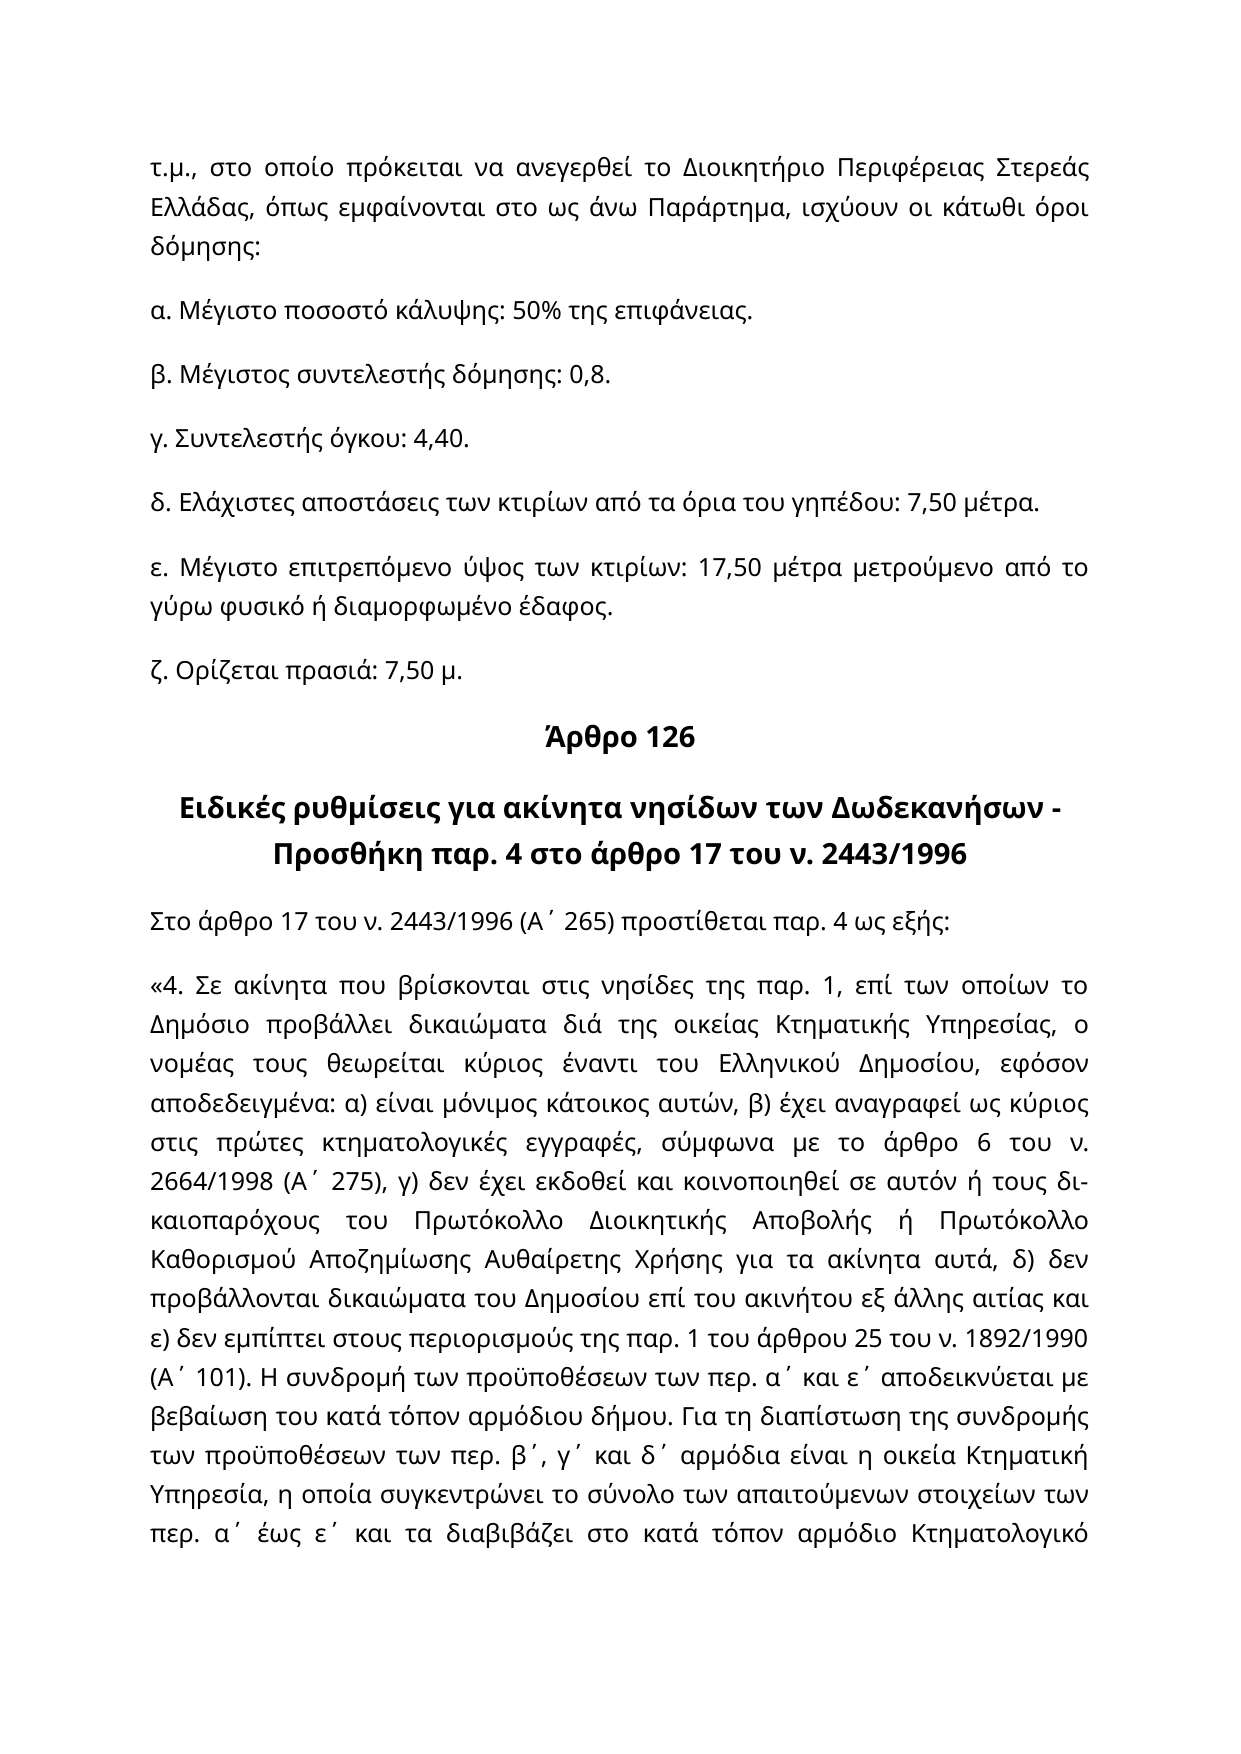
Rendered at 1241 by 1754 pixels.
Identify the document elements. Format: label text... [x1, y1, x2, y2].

subtitle Άρθρο 126 [150, 717, 1090, 756]
text «4. Σε ακίνητα που βρίσκονται στις νησίδες της παρ. 1, επί των οποίων το Δημόσιο προβάλλει δικαιώματα διά της οικείας Κτηματικής Υπηρεσίας, ο νομέας τους θεωρείται κύριος έναντι του Ελληνικού Δημοσίου, εφόσον αποδεδειγμένα: α) είναι μόνιμος κάτοικος αυτών, β) έχει αναγραφεί ως κύριος στις πρώτες κτηματολογικές εγγραφές, σύμφωνα με το άρθρο 6 του ν. 2664/1998 (Α΄ 275), γ) δεν έχει εκδοθεί και κοινοποιηθεί σε αυτόν ή τους δι- καιοπαρόχους του Πρωτόκολλο Διοικητικής Αποβολής ή Πρωτόκολλο Καθορισμού Αποζημίωσης Αυθαίρετης Χρήσης για τα ακίνητα αυτά, δ) δεν προβάλλονται δικαιώματα του Δημοσίου επί του ακινήτου εξ άλλης αιτίας και ε) δεν εμπίπτει στους περιορισμούς της παρ. 1 του άρθρου 25 του ν. 1892/1990 (Α΄ 101). Η συνδρομή των προϋποθέσεων των περ. α΄ και ε΄ αποδεικνύεται με βεβαίωση του κατά τόπον αρμόδιου δήμου. Για τη διαπίστωση της συνδρομής των προϋποθέσεων των περ. β΄, γ΄ και δ΄ αρμόδια είναι η οικεία Κτηματική Υπηρεσία, η οποία συγκεντρώνει το σύνολο των απαιτούμενων στοιχείων των περ. α΄ έως ε΄ και τα διαβιβάζει στο κατά τόπον αρμόδιο Κτηματολογικό [150, 968, 1090, 1550]
text δ. Ελάχιστες αποστάσεις των κτιρίων από τα όρια του γηπέδου: 7,50 μέτρα. [150, 485, 1090, 519]
text τ.μ., στο οποίο πρόκειται να ανεγερθεί το Διοικητήριο Περιφέρειας Στερεάς Ελλάδας, όπως εμφαίνονται στο ως άνω Παράρτημα, ισχύουν οι κάτωθι όροι δόμησης: [150, 150, 1090, 262]
subtitle Ειδικές ρυθμίσεις για ακίνητα νησίδων των Δωδεκανήσων - Προσθήκη παρ. 4 στο άρθρο 17 του ν. 2443/1996 [150, 787, 1090, 873]
text α. Μέγιστο ποσοστό κάλυψης: 50% της επιφάνειας. [150, 292, 1090, 327]
text γ. Συντελεστής όγκου: 4,40. [150, 421, 1090, 455]
text ζ. Ορίζεται πρασιά: 7,50 μ. [150, 652, 1090, 687]
text β. Μέγιστος συντελεστής δόμησης: 0,8. [150, 357, 1090, 391]
text Στο άρθρο 17 του ν. 2443/1996 (Α΄ 265) προστίθεται παρ. 4 ως εξής: [150, 903, 1090, 938]
text ε. Μέγιστο επιτρεπόμενο ύψος των κτιρίων: 17,50 μέτρα μετρούμενο από το γύρω φυσικό ή διαμορφωμένο έδαφος. [150, 549, 1090, 622]
